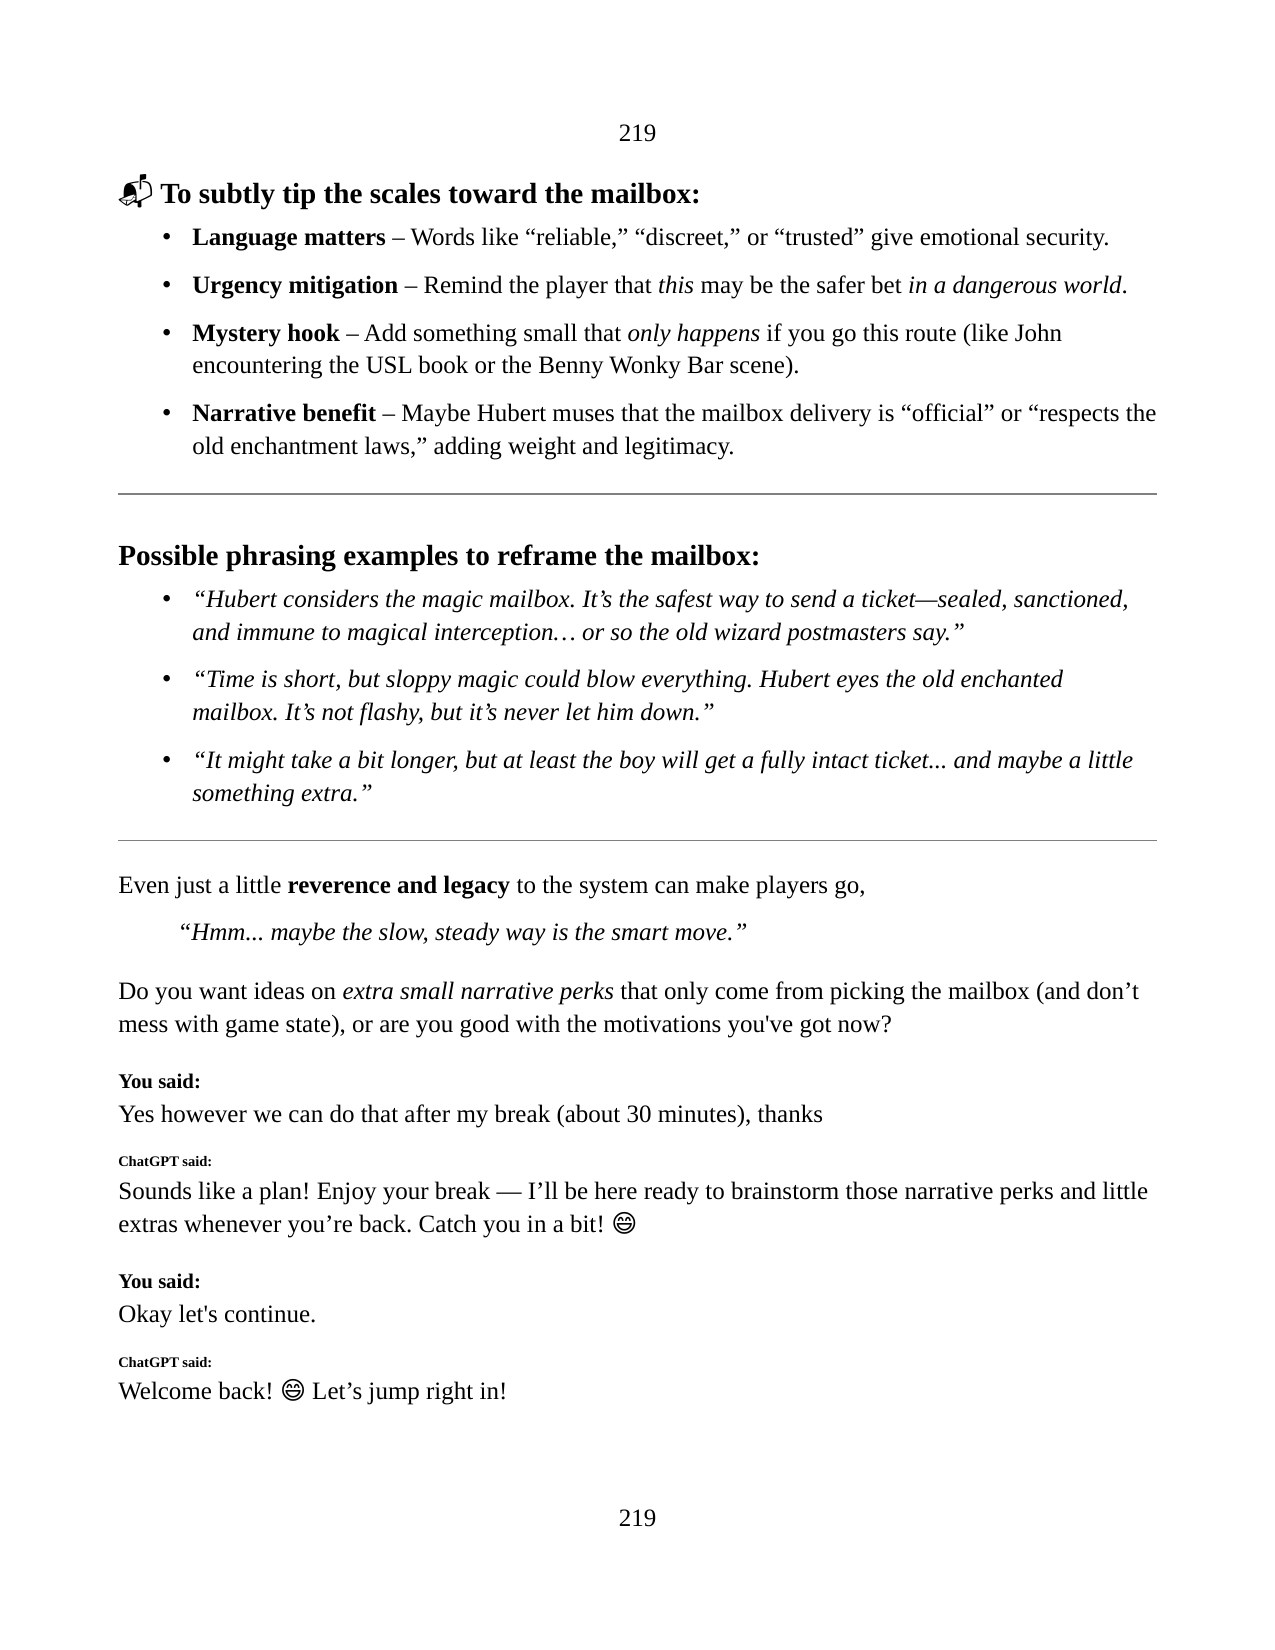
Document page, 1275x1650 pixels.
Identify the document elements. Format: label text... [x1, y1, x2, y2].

text Even just a little reverence and legacy to the system can make players go, [118, 870, 1157, 899]
list Mystery hook – Add something small that only happens if you go this route (like John encountering the USL book or the Benny Wonky Bar scene). [162, 318, 1157, 379]
list “Hubert considers the magic mailbox. It’s the safest way to send a ticket—sealed, sanctioned, and immune to magical interception… or so the old wizard postmasters say.” [162, 584, 1157, 646]
list Narrative benefit – Maybe Hubert muses that the mailbox delivery is “official” or “respects the old enchantment laws,” adding weight and legitimacy. [162, 398, 1157, 460]
subtitle 📬 To subtly tip the scales toward the mailbox: [118, 176, 1157, 210]
subtitle You said: [118, 1269, 1157, 1293]
list Urgency mitigation – Remind the player that this may be the safer bet in a dangerous world. [162, 270, 1157, 299]
text Yes however we can do that after my break (about 30 minutes), thanks [118, 1099, 1157, 1128]
subtitle You said: [118, 1069, 1157, 1093]
list “It might take a bit longer, but at least the boy will get a fully intact ticket... and maybe a little something extra.” [162, 745, 1157, 807]
text Sounds like a plan! Enjoy your break — I’ll be here ready to brainstorm those narrative perks and little extras whenever you’re back. Catch you in a bit! 🚀😄 [118, 1176, 1157, 1238]
text “Hmm... maybe the slow, steady way is the smart move.” [177, 917, 1098, 946]
subtitle ChatGPT said: [118, 1153, 1157, 1170]
subtitle Possible phrasing examples to reframe the mailbox: [118, 538, 1157, 571]
text Okay let's continue. [118, 1299, 1157, 1328]
text Do you want ideas on extra small narrative perks that only come from picking the mailbox (and don’t mess with game state), or are you good with the motivations you've got now? [118, 976, 1157, 1037]
list “Time is short, but sloppy magic could blow everything. Hubert eyes the old enchanted mailbox. It’s not flashy, but it’s never let him down.” [162, 664, 1157, 726]
list Language matters – Words like “reliable,” “discreet,” or “trusted” give emotional security. [162, 222, 1157, 251]
text Welcome back! 😄 Let’s jump right in! [118, 1376, 1157, 1405]
subtitle ChatGPT said: [118, 1353, 1157, 1370]
